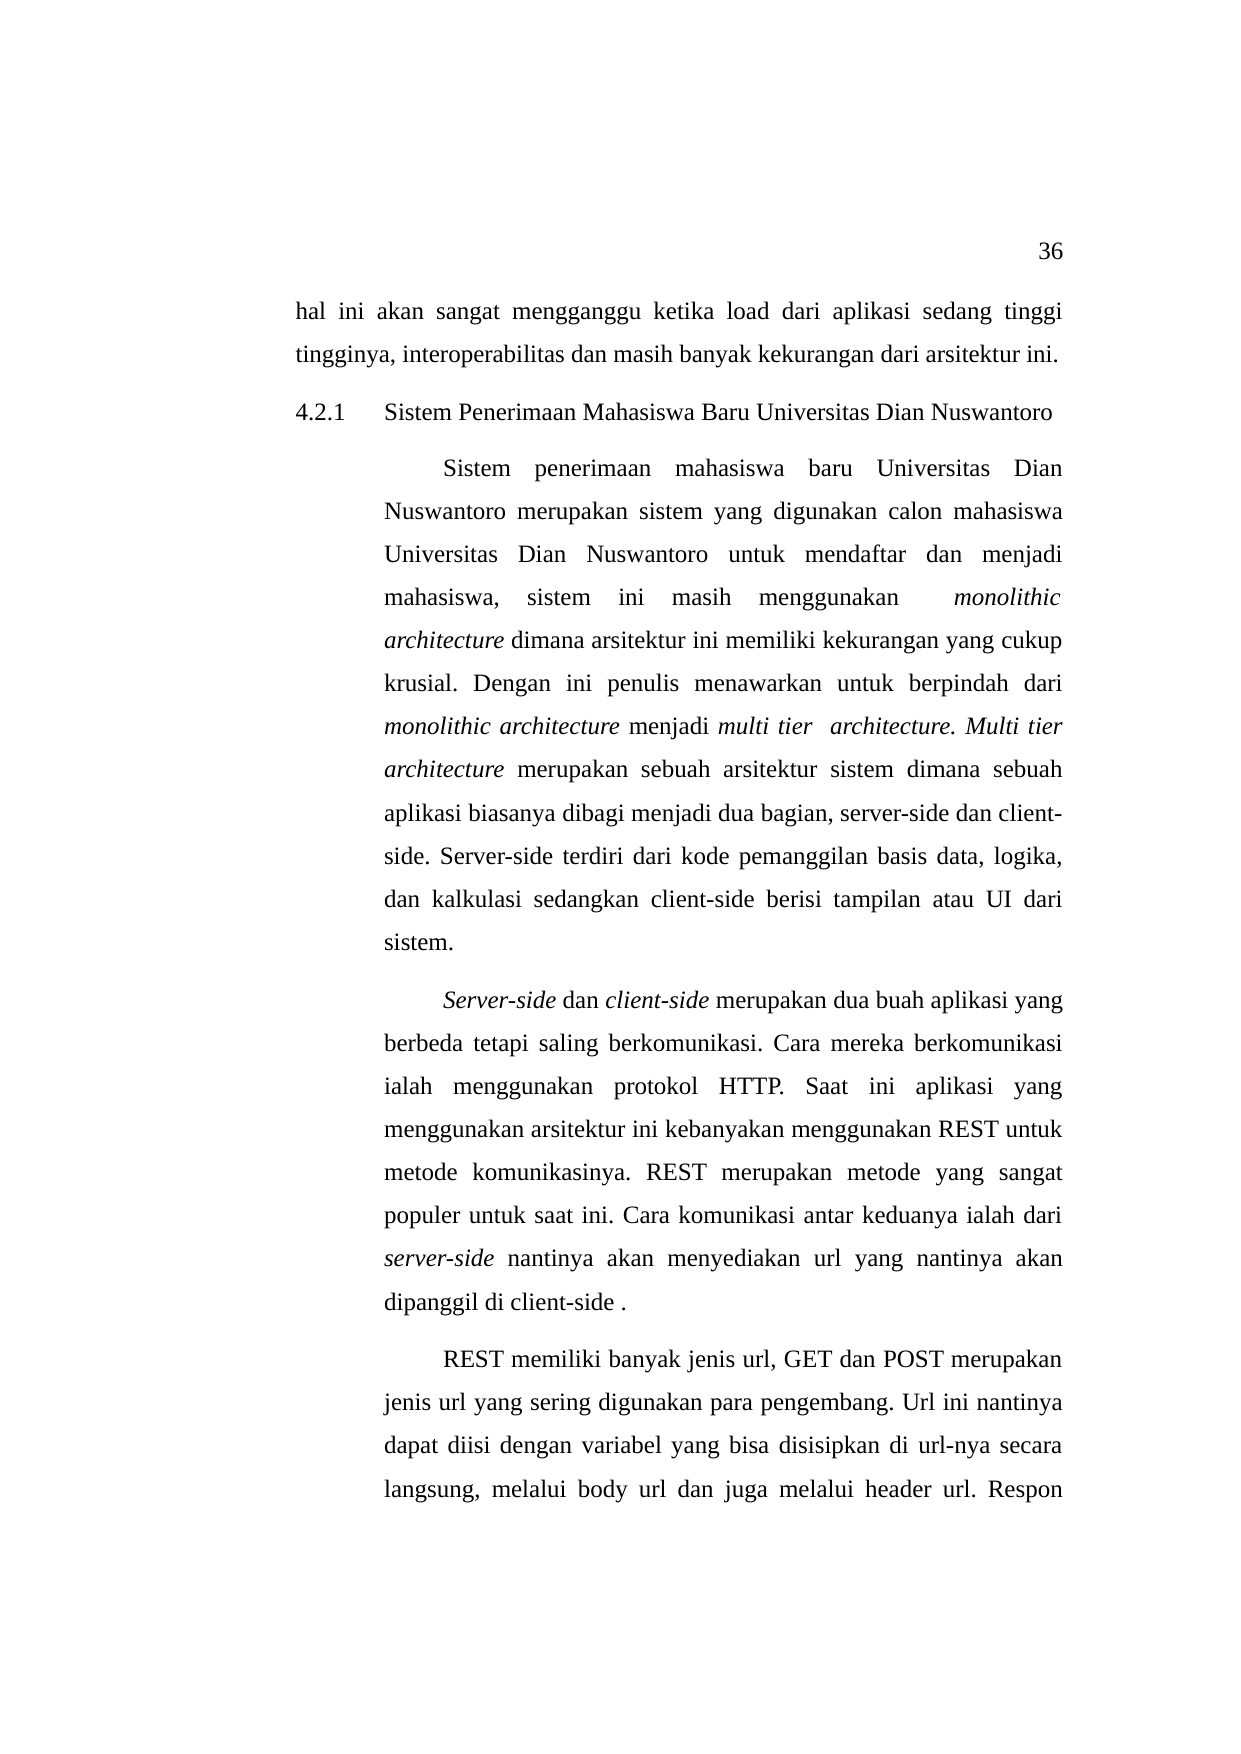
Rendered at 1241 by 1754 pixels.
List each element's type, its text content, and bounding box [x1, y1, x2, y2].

text hal ini akan sangat mengganggu ketika load dari aplikasi sedang tinggi tingginya, interoperabilitas dan masih banyak kekurangan dari arsitektur ini. [295, 296, 1063, 368]
subtitle Sistem Penerimaan Mahasiswa Baru Universitas Dian Nuswantoro [295, 397, 1063, 426]
text REST memiliki banyak jenis url, GET dan POST merupakan jenis url yang sering digunakan para pengembang. Url ini nantinya dapat diisi dengan variabel yang bisa disisipkan di url-nya secara langsung, melalui body url dan juga melalui header url. Respon [384, 1344, 1063, 1502]
text Sistem penerimaan mahasiswa baru Universitas Dian Nuswantoro merupakan sistem yang digunakan calon mahasiswa Universitas Dian Nuswantoro untuk mendaftar dan menjadi mahasiswa, sistem ini masih menggunakan monolithic architecture dimana arsitektur ini memiliki kekurangan yang cukup krusial. Dengan ini penulis menawarkan untuk berpindah dari monolithic architecture menjadi multi tier architecture. Multi tier architecture merupakan sebuah arsitektur sistem dimana sebuah aplikasi biasanya dibagi menjadi dua bagian, server-side dan client-side. Server-side terdiri dari kode pemanggilan basis data, logika, dan kalkulasi sedangkan client-side berisi tampilan atau UI dari sistem. [384, 453, 1063, 956]
text Server-side dan client-side merupakan dua buah aplikasi yang berbeda tetapi saling berkomunikasi. Cara mereka berkomunikasi ialah menggunakan protokol HTTP. Saat ini aplikasi yang menggunakan arsitektur ini kebanyakan menggunakan REST untuk metode komunikasinya. REST merupakan metode yang sangat populer untuk saat ini. Cara komunikasi antar keduanya ialah dari server-side nantinya akan menyediakan url yang nantinya akan dipanggil di client-side . [384, 985, 1063, 1315]
